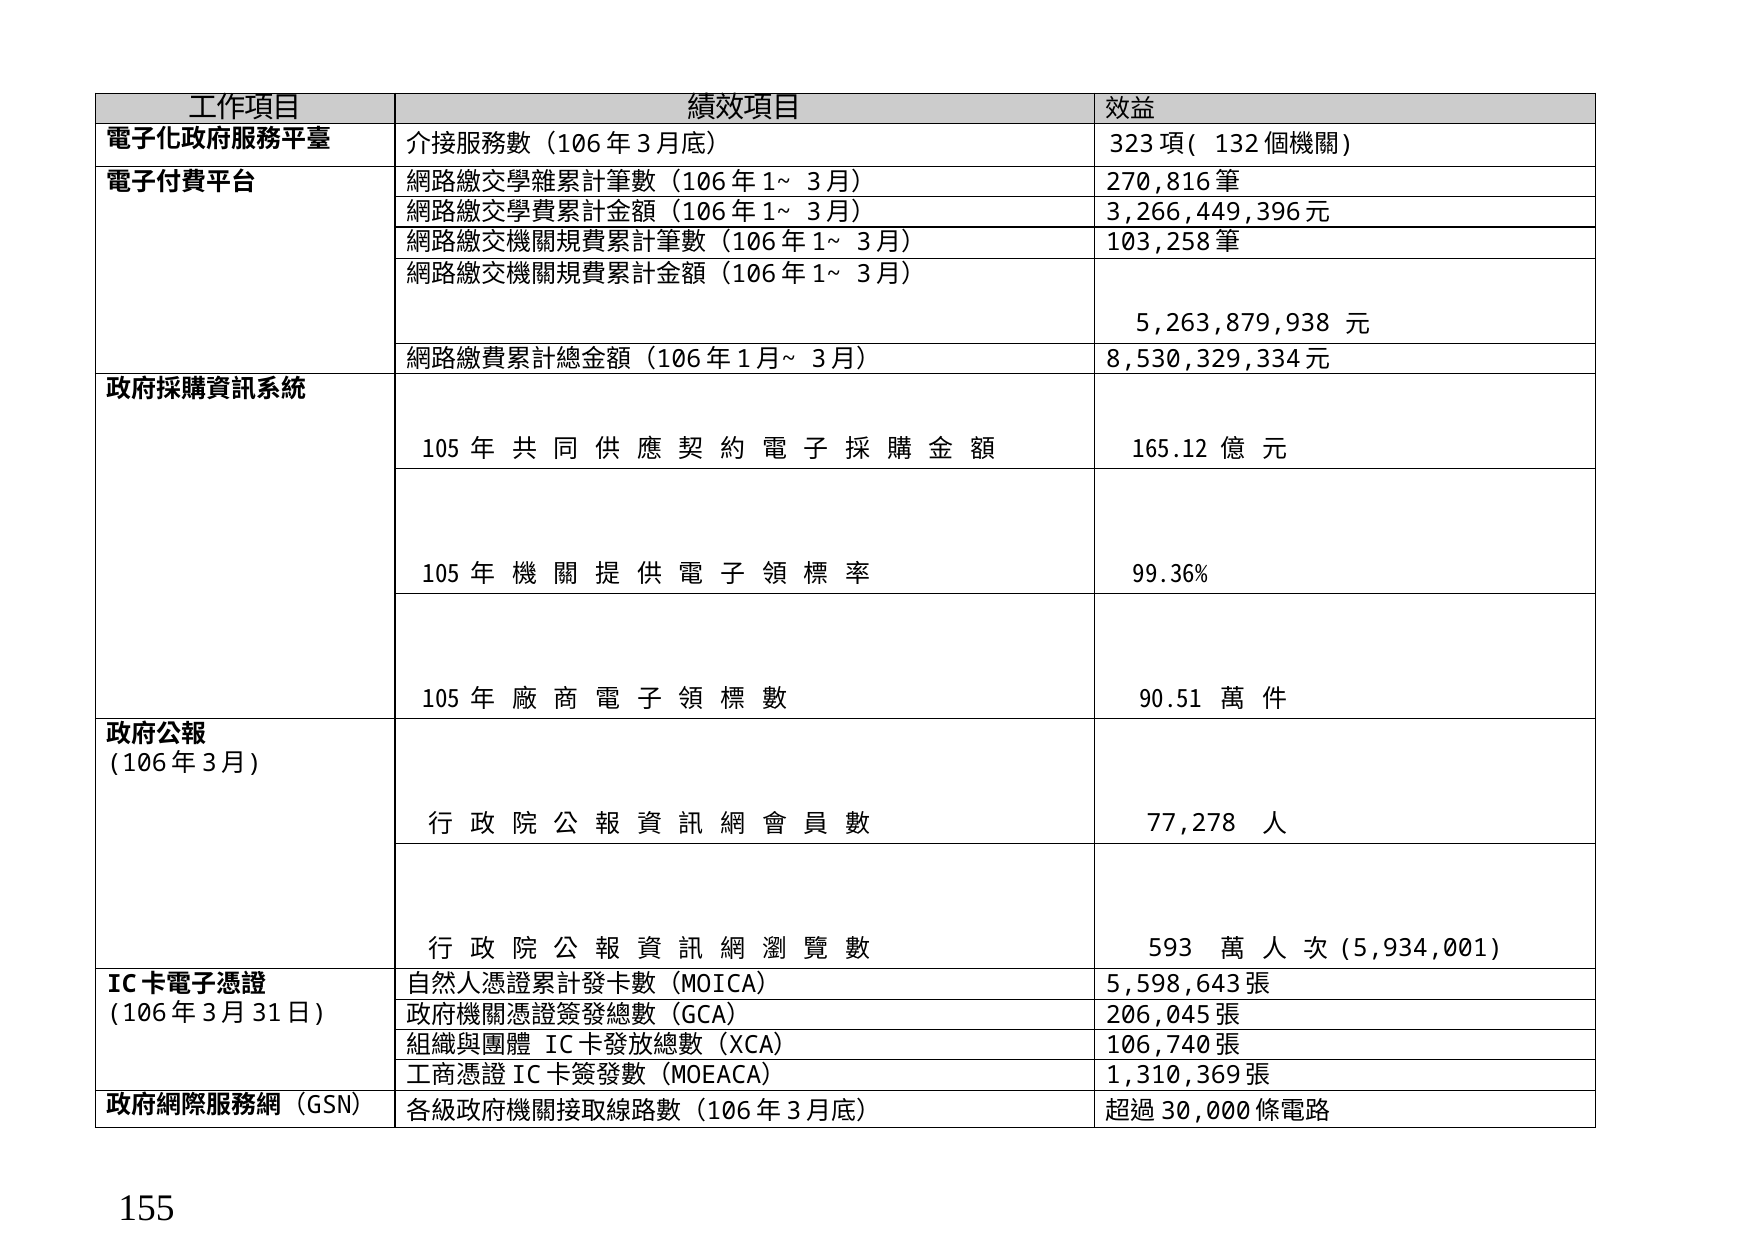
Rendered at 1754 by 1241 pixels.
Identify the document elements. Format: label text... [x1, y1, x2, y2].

table_cell 99.36% [1095, 469, 1595, 593]
table_cell 電子化政府服務平臺 [96, 124, 394, 166]
table_cell 網路繳交學費累計金額（106年1~ 3月） [396, 197, 1094, 226]
table_cell 網路繳交機關規費累計金額（106年1~ 3月） [396, 259, 1094, 343]
table_cell 網路繳交學雜累計筆數（106年1~ 3月） [396, 167, 1094, 196]
table_header 效益 [1095, 94, 1595, 123]
table_cell 593萬人次(5,934,001) [1095, 844, 1595, 968]
table_cell 1,310,369張 [1095, 1060, 1595, 1089]
table_cell 網路繳交機關規費累計筆數（106年1~ 3月） [396, 228, 1094, 258]
table_cell 政府機關憑證簽發總數（GCA） [396, 1000, 1094, 1029]
table_cell 3,266,449,396元 [1095, 197, 1595, 226]
table_cell 政府採購資訊系統 [96, 374, 394, 718]
table_header 工作項目 [96, 94, 394, 123]
table_cell 行政院公報資訊網會員數 [396, 719, 1094, 843]
table_cell 206,045張 [1095, 1000, 1595, 1029]
table_cell 323項( 132個機關) [1095, 124, 1595, 166]
table_cell 工商憑證IC卡簽發數（MOEACA） [396, 1060, 1094, 1089]
table_cell 77,278人 [1095, 719, 1595, 843]
table_cell 5,263,879,938元 [1095, 259, 1595, 343]
table_cell 8,530,329,334元 [1095, 344, 1595, 373]
table_header 績效項目 [396, 94, 1094, 123]
table_cell 政府網際服務網（GSN） [96, 1091, 394, 1127]
table_cell 90.51萬件 [1095, 594, 1595, 718]
table_cell 105年廠商電子領標數 [396, 594, 1094, 718]
table_cell 5,598,643張 [1095, 969, 1595, 999]
table_cell 介接服務數（106年3月底） [396, 124, 1094, 166]
table_cell 106,740張 [1095, 1030, 1595, 1059]
table_cell 105年共同供應契約電子採購金額 [396, 374, 1094, 468]
table_cell 165.12億元 [1095, 374, 1595, 468]
table_cell IC卡電子憑證 (106年3月31日) [96, 969, 394, 1089]
table_cell 各級政府機關接取線路數（106年3月底） [396, 1091, 1094, 1127]
table_cell 電子付費平台 [96, 167, 394, 373]
table_cell 超過30,000條電路 [1095, 1091, 1595, 1127]
table_cell 270,816筆 [1095, 167, 1595, 196]
table_cell 組織與團體 IC卡發放總數（XCA） [396, 1030, 1094, 1059]
table_cell 政府公報 (106年3月) [96, 719, 394, 968]
table_cell 網路繳費累計總金額（106年1月~ 3月） [396, 344, 1094, 373]
table_cell 行政院公報資訊網瀏覽數 [396, 844, 1094, 968]
table_cell 103,258筆 [1095, 228, 1595, 258]
table_cell 自然人憑證累計發卡數（MOICA） [396, 969, 1094, 999]
table_cell 105年機關提供電子領標率 [396, 469, 1094, 593]
